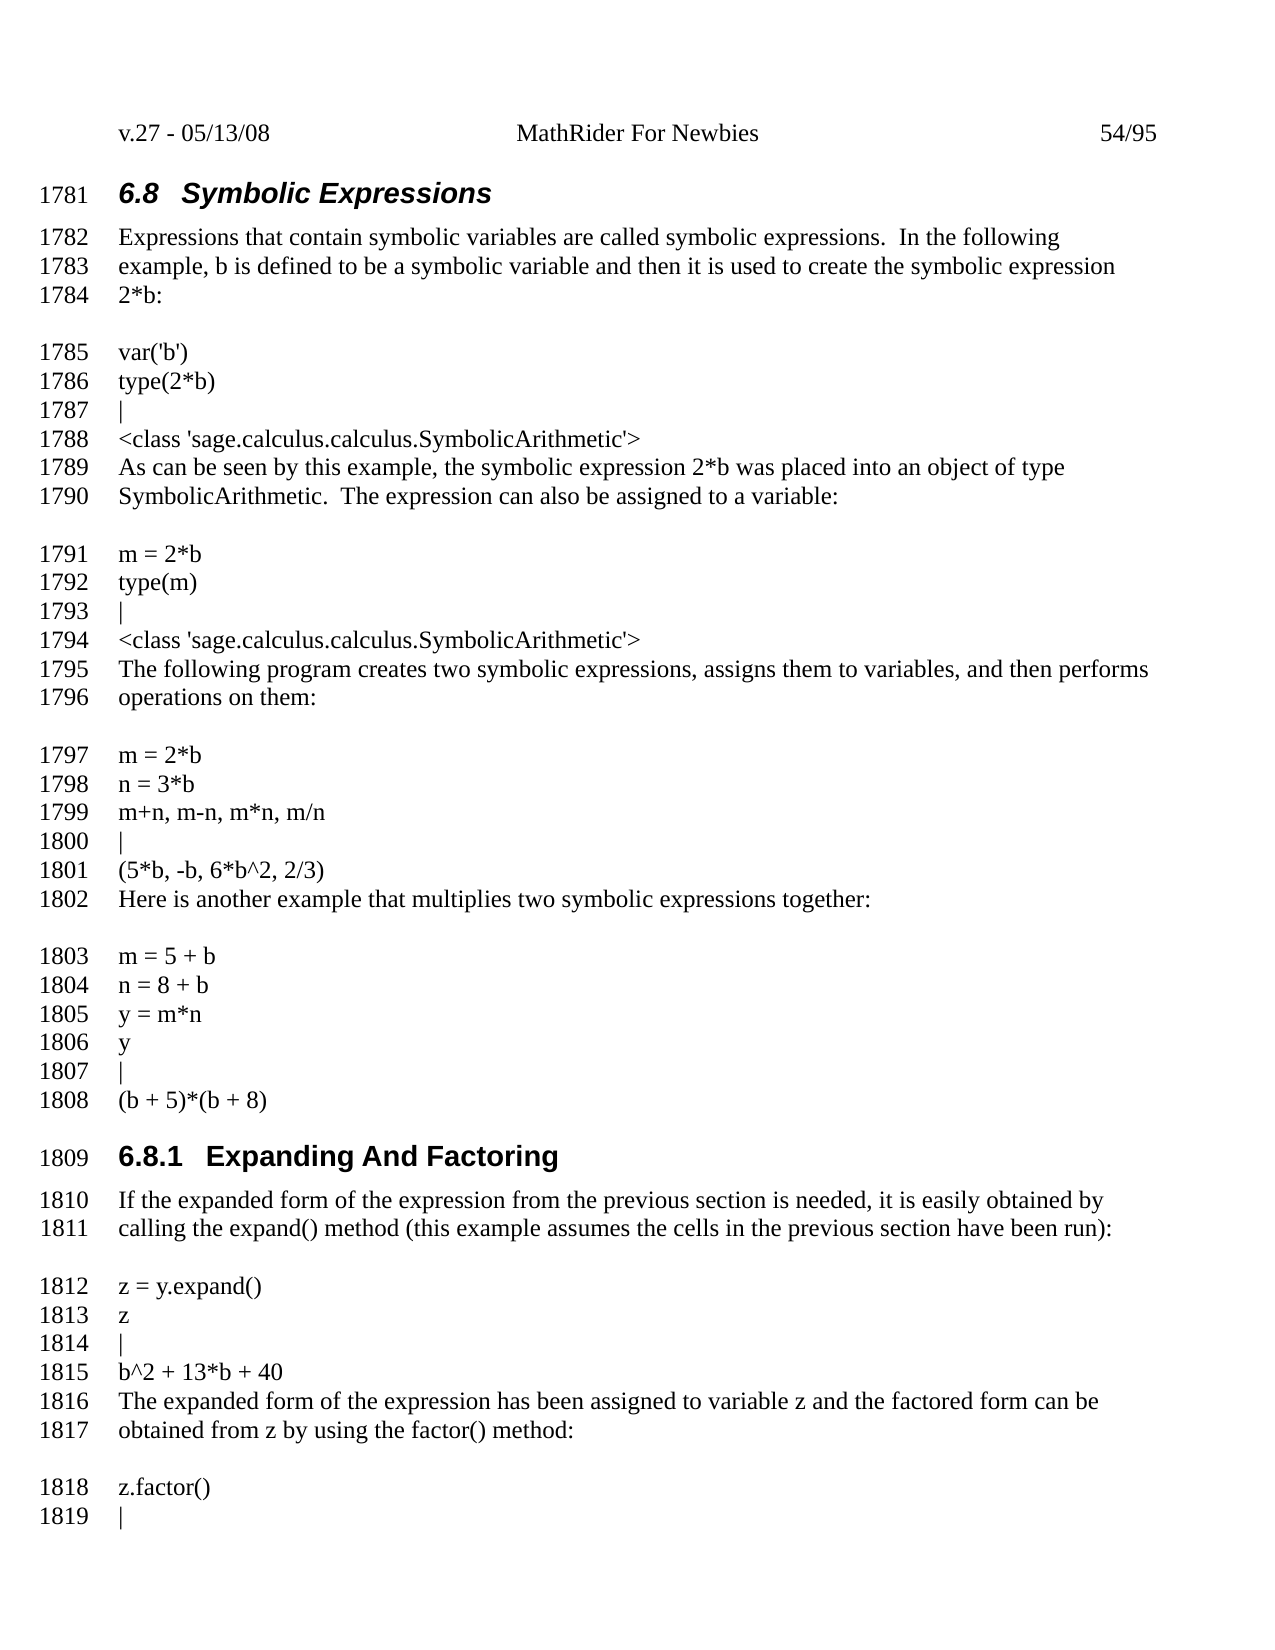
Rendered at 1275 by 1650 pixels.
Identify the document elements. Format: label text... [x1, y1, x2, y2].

text (b + 5)*(b + 8) [118, 1085, 1157, 1114]
text y [118, 1027, 1157, 1056]
text z = y.expand() [118, 1271, 1157, 1300]
text <class 'sage.calculus.calculus.SymbolicArithmetic'> [118, 625, 1157, 654]
text (5*b, -b, 6*b^2, 2/3) [118, 855, 1157, 884]
text n = 8 + b [118, 970, 1157, 999]
text b^2 + 13*b + 40 [118, 1357, 1157, 1386]
text | [118, 395, 1157, 424]
text | [118, 1501, 1157, 1530]
text As can be seen by this example, the symbolic expression 2*b was placed into an object of type SymbolicArithmetic. The expression can also be assigned to a variable: [118, 452, 1157, 510]
text <class 'sage.calculus.calculus.SymbolicArithmetic'> [118, 424, 1157, 452]
text m = 2*b [118, 740, 1157, 769]
text | [118, 1328, 1157, 1357]
text y = m*n [118, 999, 1157, 1027]
text Here is another example that multiplies two symbolic expressions together: [118, 884, 1157, 912]
text If the expanded form of the expression from the previous section is needed, it is easily obtained by calling the expand() method (this example assumes the cells in the previous section have been run): [118, 1185, 1157, 1242]
text m+n, m-n, m*n, m/n [118, 797, 1157, 826]
text Expressions that contain symbolic variables are called symbolic expressions. In the following example, b is defined to be a symbolic variable and then it is used to create the symbolic expression 2*b: [118, 222, 1157, 309]
text n = 3*b [118, 769, 1157, 797]
text The following program creates two symbolic expressions, assigns them to variables, and then performs operations on them: [118, 654, 1157, 711]
text The expanded form of the expression has been assigned to variable z and the factored form can be obtained from z by using the factor() method: [118, 1386, 1157, 1443]
text type(m) [118, 567, 1157, 596]
text type(2*b) [118, 366, 1157, 395]
text | [118, 1056, 1157, 1085]
subtitle Expanding And Factoring [118, 1139, 1157, 1172]
text var('b') [118, 337, 1157, 366]
text | [118, 596, 1157, 625]
text z [118, 1300, 1157, 1328]
text m = 5 + b [118, 941, 1157, 970]
text m = 2*b [118, 539, 1157, 567]
text z.factor() [118, 1472, 1157, 1501]
subtitle Symbolic Expressions [118, 176, 1157, 210]
text | [118, 826, 1157, 855]
